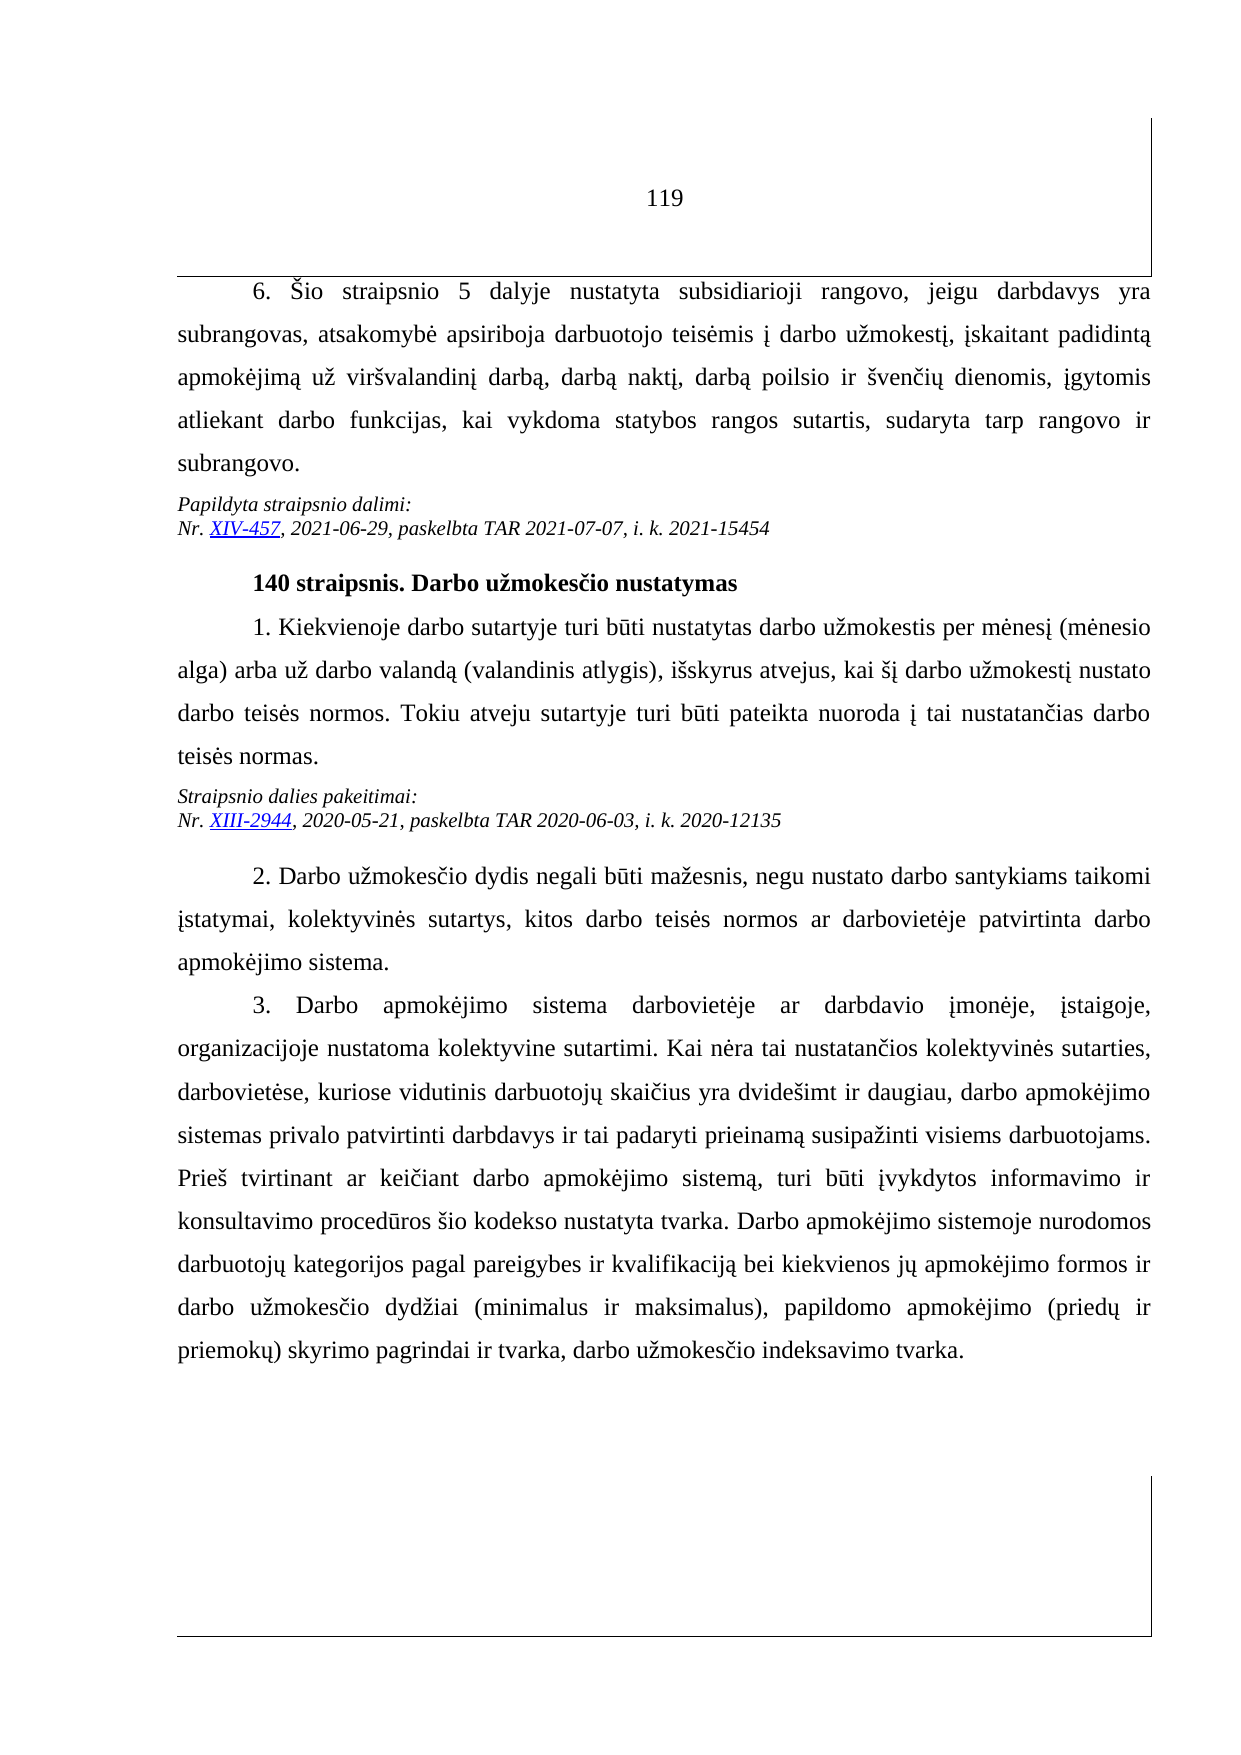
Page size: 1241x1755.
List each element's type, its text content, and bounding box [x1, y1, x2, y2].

subtitle 140 straipsnis. Darbo užmokesčio nustatymas [177, 568, 1152, 597]
text Straipsnio dalies pakeitimai: [177, 784, 1152, 808]
text Papildyta straipsnio dalimi: [177, 492, 1152, 516]
text 1. Kiekvienoje darbo sutartyje turi būti nustatytas darbo užmokestis per mėnesį (mėnesio alga) arba už darbo valandą (valandinis atlygis), išskyrus atvejus, kai šį darbo užmokestį nustato darbo teisės normos. Tokiu atveju sutartyje turi būti pateikta nuoroda į tai nustatančias darbo teisės normas. [177, 612, 1152, 770]
text 6. Šio straipsnio 5 dalyje nustatyta subsidiarioji rangovo, jeigu darbdavys yra subrangovas, atsakomybė apsiriboja darbuotojo teisėmis į darbo užmokestį, įskaitant padidintą apmokėjimą už viršvalandinį darbą, darbą naktį, darbą poilsio ir švenčių dienomis, įgytomis atliekant darbo funkcijas, kai vykdoma statybos rangos sutartis, sudaryta tarp rangovo ir subrangovo. [177, 276, 1152, 477]
text 3. Darbo apmokėjimo sistema darbovietėje ar darbdavio įmonėje, įstaigoje, organizacijoje nustatoma kolektyvine sutartimi. Kai nėra tai nustatančios kolektyvinės sutarties, darbovietėse, kuriose vidutinis darbuotojų skaičius yra dvidešimt ir daugiau, darbo apmokėjimo sistemas privalo patvirtinti darbdavys ir tai padaryti prieinamą susipažinti visiems darbuotojams. Prieš tvirtinant ar keičiant darbo apmokėjimo sistemą, turi būti įvykdytos informavimo ir konsultavimo procedūros šio kodekso nustatyta tvarka. Darbo apmokėjimo sistemoje nurodomos darbuotojų kategorijos pagal pareigybes ir kvalifikaciją bei kiekvienos jų apmokėjimo formos ir darbo užmokesčio dydžiai (minimalus ir maksimalus), papildomo apmokėjimo (priedų ir priemokų) skyrimo pagrindai ir tvarka, darbo užmokesčio indeksavimo tvarka. [177, 990, 1152, 1364]
text Nr. XIII-2944, 2020-05-21, paskelbta TAR 2020-06-03, i. k. 2020-12135 [177, 808, 1152, 832]
text Nr. XIV-457, 2021-06-29, paskelbta TAR 2021-07-07, i. k. 2021-15454 [177, 516, 1152, 540]
text 2. Darbo užmokesčio dydis negali būti mažesnis, negu nustato darbo santykiams taikomi įstatymai, kolektyvinės sutartys, kitos darbo teisės normos ar darbovietėje patvirtinta darbo apmokėjimo sistema. [177, 861, 1152, 976]
